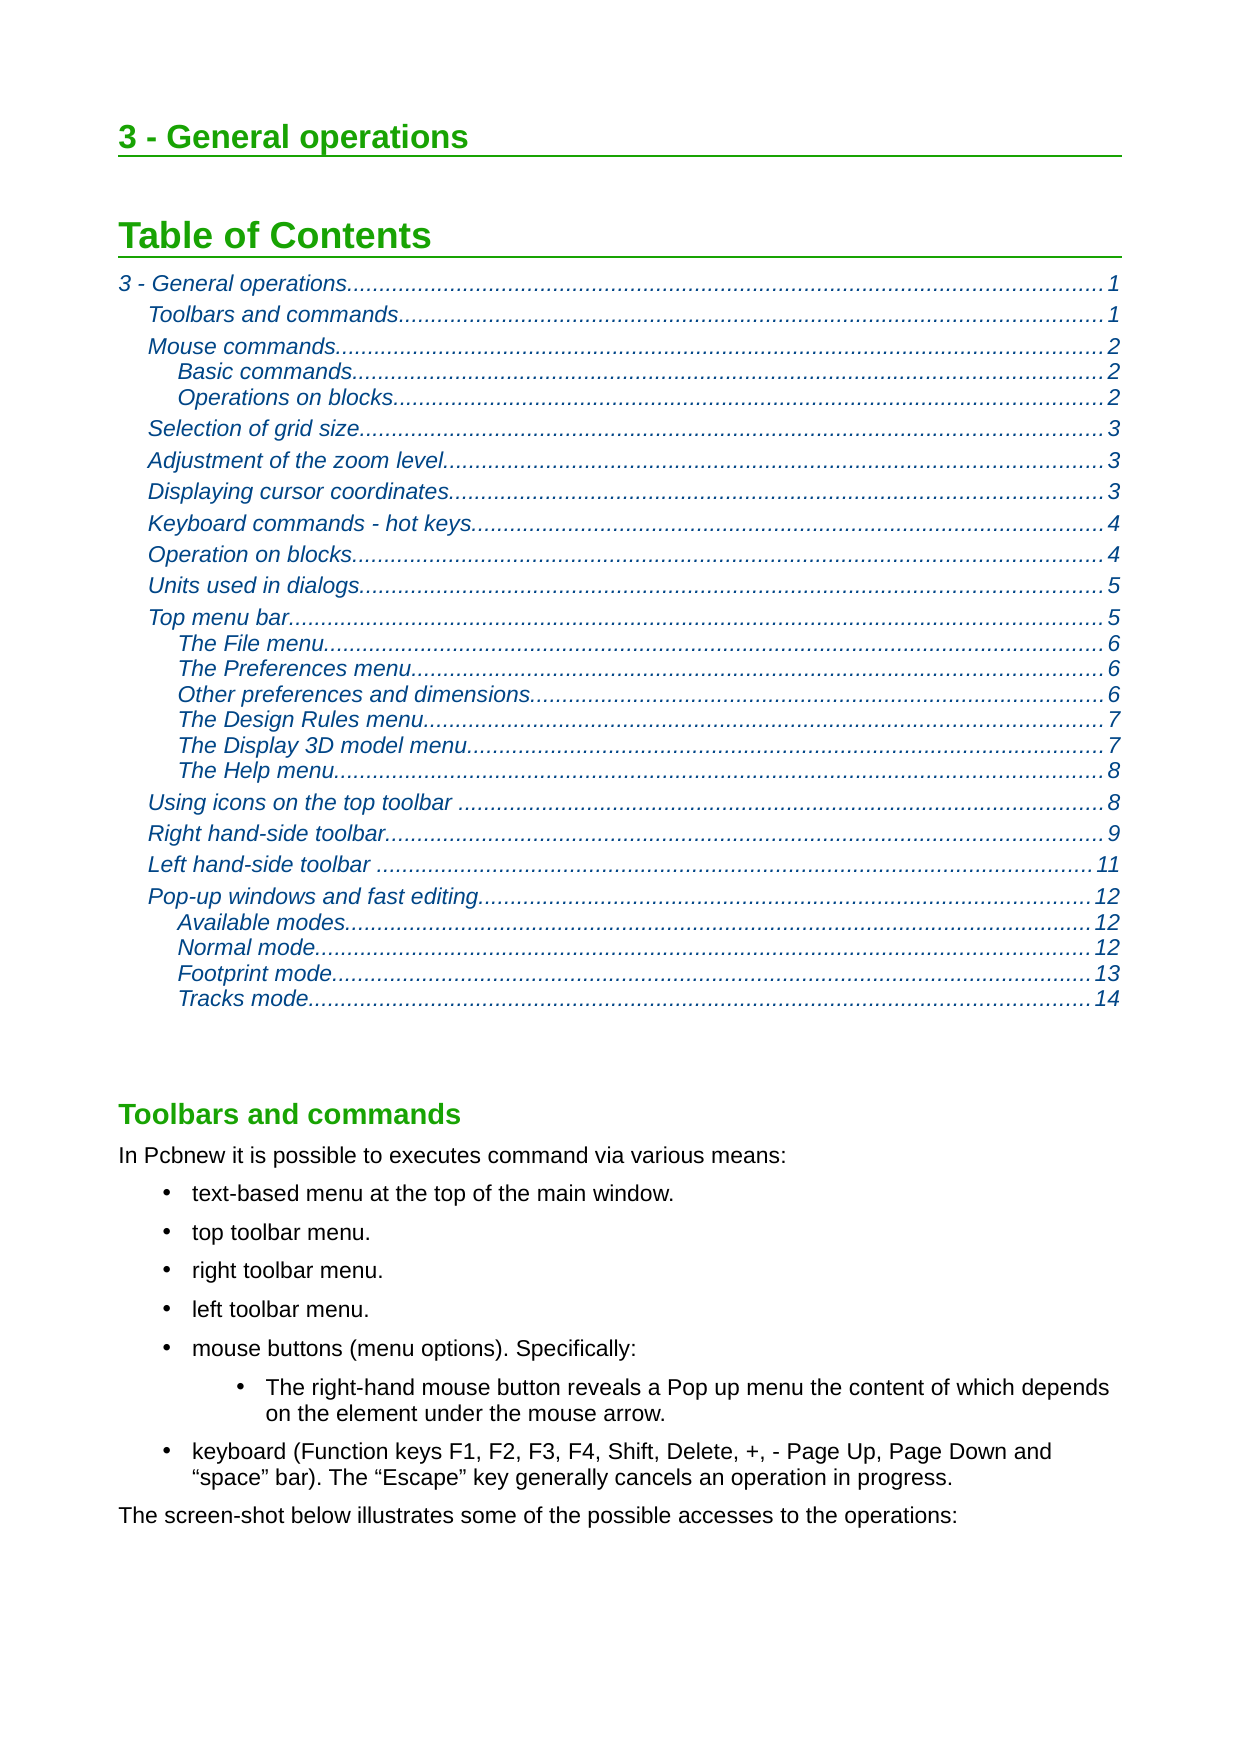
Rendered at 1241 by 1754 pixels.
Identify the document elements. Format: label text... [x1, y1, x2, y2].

text Operation on blocks 4 [148, 542, 1122, 567]
text Basic commands 2 [177, 359, 1122, 384]
text Table of Contents [118, 214, 1122, 256]
text The Display 3D model menu 7 [177, 732, 1122, 758]
text In Pcbnew it is possible to executes command via various means: [118, 1143, 1122, 1168]
text Other preferences and dimensions 6 [177, 681, 1122, 707]
text Units used in dialogs 5 [148, 573, 1122, 599]
text Keyboard commands - hot keys 4 [148, 510, 1122, 536]
text The Preferences menu 6 [177, 656, 1122, 681]
text Toolbars and commands 1 [148, 302, 1122, 327]
text Pop-up windows and fast editing 12 [148, 884, 1122, 909]
list mouse buttons (menu options). Specifically: [162, 1336, 1122, 1362]
list text-based menu at the top of the main window. [162, 1181, 1122, 1207]
list keyboard (Function keys F1, F2, F3, F4, Shift, Delete, +, - Page Up, Page Down and “space” bar). The “Escape” key generally cancels an operation in progress. [162, 1438, 1122, 1490]
text Top menu bar 5 [148, 605, 1122, 630]
text Adjustment of the zoom level 3 [148, 447, 1122, 473]
subtitle Toolbars and commands [118, 1098, 1122, 1131]
subtitle General operations [118, 118, 1122, 155]
text Mouse commands 2 [148, 333, 1122, 359]
text The Help menu 8 [177, 758, 1122, 783]
text 3 - General operations 1 [118, 271, 1122, 296]
text The File menu 6 [177, 630, 1122, 656]
text Tracks mode 14 [177, 986, 1122, 1011]
text The screen-shot below illustrates some of the possible accesses to the operations: [118, 1502, 1122, 1528]
text Available modes 12 [177, 909, 1122, 935]
text Operations on blocks 2 [177, 384, 1122, 410]
text Displaying cursor coordinates 3 [148, 479, 1122, 504]
list left toolbar menu. [162, 1297, 1122, 1323]
text Normal mode 12 [177, 935, 1122, 960]
text Footprint mode 13 [177, 960, 1122, 986]
text Right hand-side toolbar 9 [148, 821, 1122, 846]
text Using icons on the top toolbar 8 [148, 789, 1122, 815]
list top toolbar menu. [162, 1219, 1122, 1246]
text Left hand-side toolbar 11 [148, 852, 1122, 878]
text Selection of grid size 3 [148, 416, 1122, 441]
list right toolbar menu. [162, 1258, 1122, 1284]
text The Design Rules menu 7 [177, 707, 1122, 732]
list The right-hand mouse button reveals a Pop up menu the content of which depends on the element under the mouse arrow. [236, 1374, 1122, 1426]
